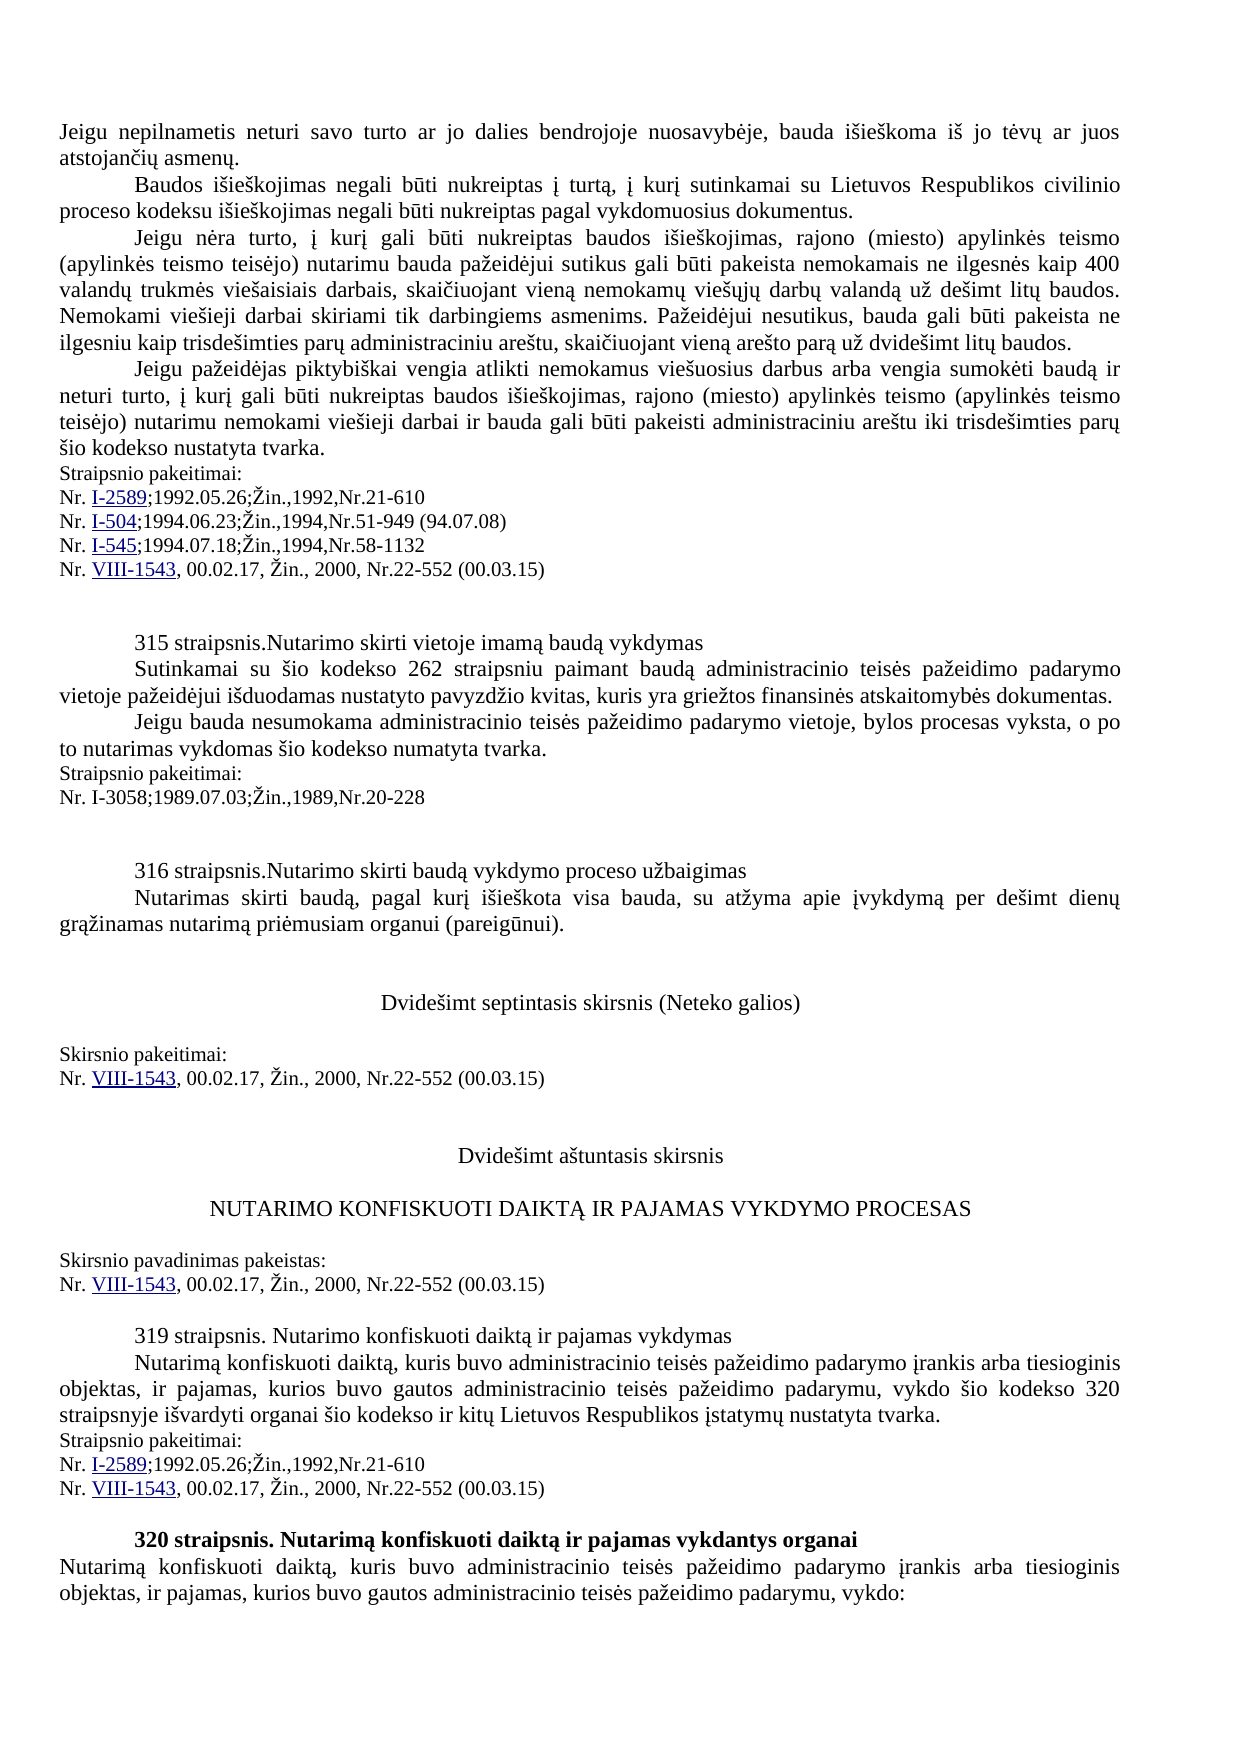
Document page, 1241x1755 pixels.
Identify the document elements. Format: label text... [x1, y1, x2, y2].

text Straipsnio pakeitimai: [59, 761, 1122, 785]
text Nutarimas skirti baudą, pagal kurį išieškota visa bauda, su atžyma apie įvykdymą per dešimt dienų grąžinamas nutarimą priėmusiam organui (pareigūnui). [59, 883, 1122, 936]
text 315 straipsnis.Nutarimo skirti vietoje imamą baudą vykdymas [59, 629, 1122, 656]
text Nutarimą konfiskuoti daiktą, kuris buvo administracinio teisės pažeidimo padarymo įrankis arba tiesioginis objektas, ir pajamas, kurios buvo gautos administracinio teisės pažeidimo padarymu, vykdo šio kodekso 320 straipsnyje išvardyti organai šio kodekso ir kitų Lietuvos Respublikos įstatymų nustatyta tvarka. [59, 1349, 1122, 1428]
text Straipsnio pakeitimai: [59, 461, 1122, 485]
text 320 straipsnis. Nutarimą konfiskuoti daiktą ir pajamas vykdantys organai [59, 1526, 1121, 1553]
text Jeigu nepilnametis neturi savo turto ar jo dalies bendrojoje nuosavybėje, bauda išieškoma iš jo tėvų ar juos atstojančių asmenų. [59, 118, 1122, 171]
text Dvidešimt aštuntasis skirsnis [59, 1142, 1122, 1169]
text Baudos išieškojimas negali būti nukreiptas į turtą, į kurį sutinkamai su Lietuvos Respublikos civilinio proceso kodeksu išieškojimas negali būti nukreiptas pagal vykdomuosius dokumentus. [59, 171, 1122, 223]
text Nr. I-2589;1992.05.26;Žin.,1992,Nr.21-610 [59, 485, 1122, 509]
text 319 straipsnis. Nutarimo konfiskuoti daiktą ir pajamas vykdymas [59, 1322, 1122, 1349]
text Jeigu bauda nesumokama administracinio teisės pažeidimo padarymo vietoje, bylos procesas vyksta, o po to nutarimas vykdomas šio kodekso numatyta tvarka. [59, 708, 1122, 761]
text Jeigu pažeidėjas piktybiškai vengia atlikti nemokamus viešuosius darbus arba vengia sumokėti baudą ir neturi turto, į kurį gali būti nukreiptas baudos išieškojimas, rajono (miesto) apylinkės teismo (apylinkės teismo teisėjo) nutarimu nemokami viešieji darbai ir bauda gali būti pakeisti administraciniu areštu iki trisdešimties parų šio kodekso nustatyta tvarka. [59, 355, 1122, 461]
text Nr. I-504;1994.06.23;Žin.,1994,Nr.51-949 (94.07.08) [59, 509, 1122, 533]
text Nutarimą konfiskuoti daiktą, kuris buvo administracinio teisės pažeidimo padarymo įrankis arba tiesioginis objektas, ir pajamas, kurios buvo gautos administracinio teisės pažeidimo padarymu, vykdo: [59, 1553, 1121, 1605]
text Skirsnio pakeitimai: [59, 1042, 1122, 1066]
text Nr. I-3058;1989.07.03;Žin.,1989,Nr.20-228 [59, 785, 1122, 809]
text Sutinkamai su šio kodekso 262 straipsniu paimant baudą administracinio teisės pažeidimo padarymo vietoje pažeidėjui išduodamas nustatyto pavyzdžio kvitas, kuris yra griežtos finansinės atskaitomybės dokumentas. [59, 656, 1122, 708]
text Nr. VIII-1543, 00.02.17, Žin., 2000, Nr.22-552 (00.03.15) [59, 1272, 1122, 1296]
text Jeigu nėra turto, į kurį gali būti nukreiptas baudos išieškojimas, rajono (miesto) apylinkės teismo (apylinkės teismo teisėjo) nutarimu bauda pažeidėjui sutikus gali būti pakeista nemokamais ne ilgesnės kaip 400 valandų trukmės viešaisiais darbais, skaičiuojant vieną nemokamų viešųjų darbų valandą už dešimt litų baudos. Nemokami viešieji darbai skiriami tik darbingiems asmenims. Pažeidėjui nesutikus, bauda gali būti pakeista ne ilgesniu kaip trisdešimties parų administraciniu areštu, skaičiuojant vieną arešto parą už dvidešimt litų baudos. [59, 223, 1122, 355]
text Skirsnio pavadinimas pakeistas: [59, 1248, 1122, 1272]
text Nr. I-2589;1992.05.26;Žin.,1992,Nr.21-610 [59, 1452, 1122, 1476]
text Nr. VIII-1543, 00.02.17, Žin., 2000, Nr.22-552 (00.03.15) [59, 1476, 1122, 1500]
text Nr. VIII-1543, 00.02.17, Žin., 2000, Nr.22-552 (00.03.15) [59, 1066, 1122, 1090]
text Nr. I-545;1994.07.18;Žin.,1994,Nr.58-1132 [59, 533, 1122, 557]
text 316 straipsnis.Nutarimo skirti baudą vykdymo proceso užbaigimas [59, 857, 1122, 883]
text NUTARIMO KONFISKUOTI DAIKTĄ IR PAJAMAS VYKDYMO PROCESAS [59, 1195, 1122, 1222]
text Straipsnio pakeitimai: [59, 1428, 1122, 1452]
text Dvidešimt septintasis skirsnis (Neteko galios) [59, 989, 1122, 1015]
text Nr. VIII-1543, 00.02.17, Žin., 2000, Nr.22-552 (00.03.15) [59, 557, 1122, 581]
